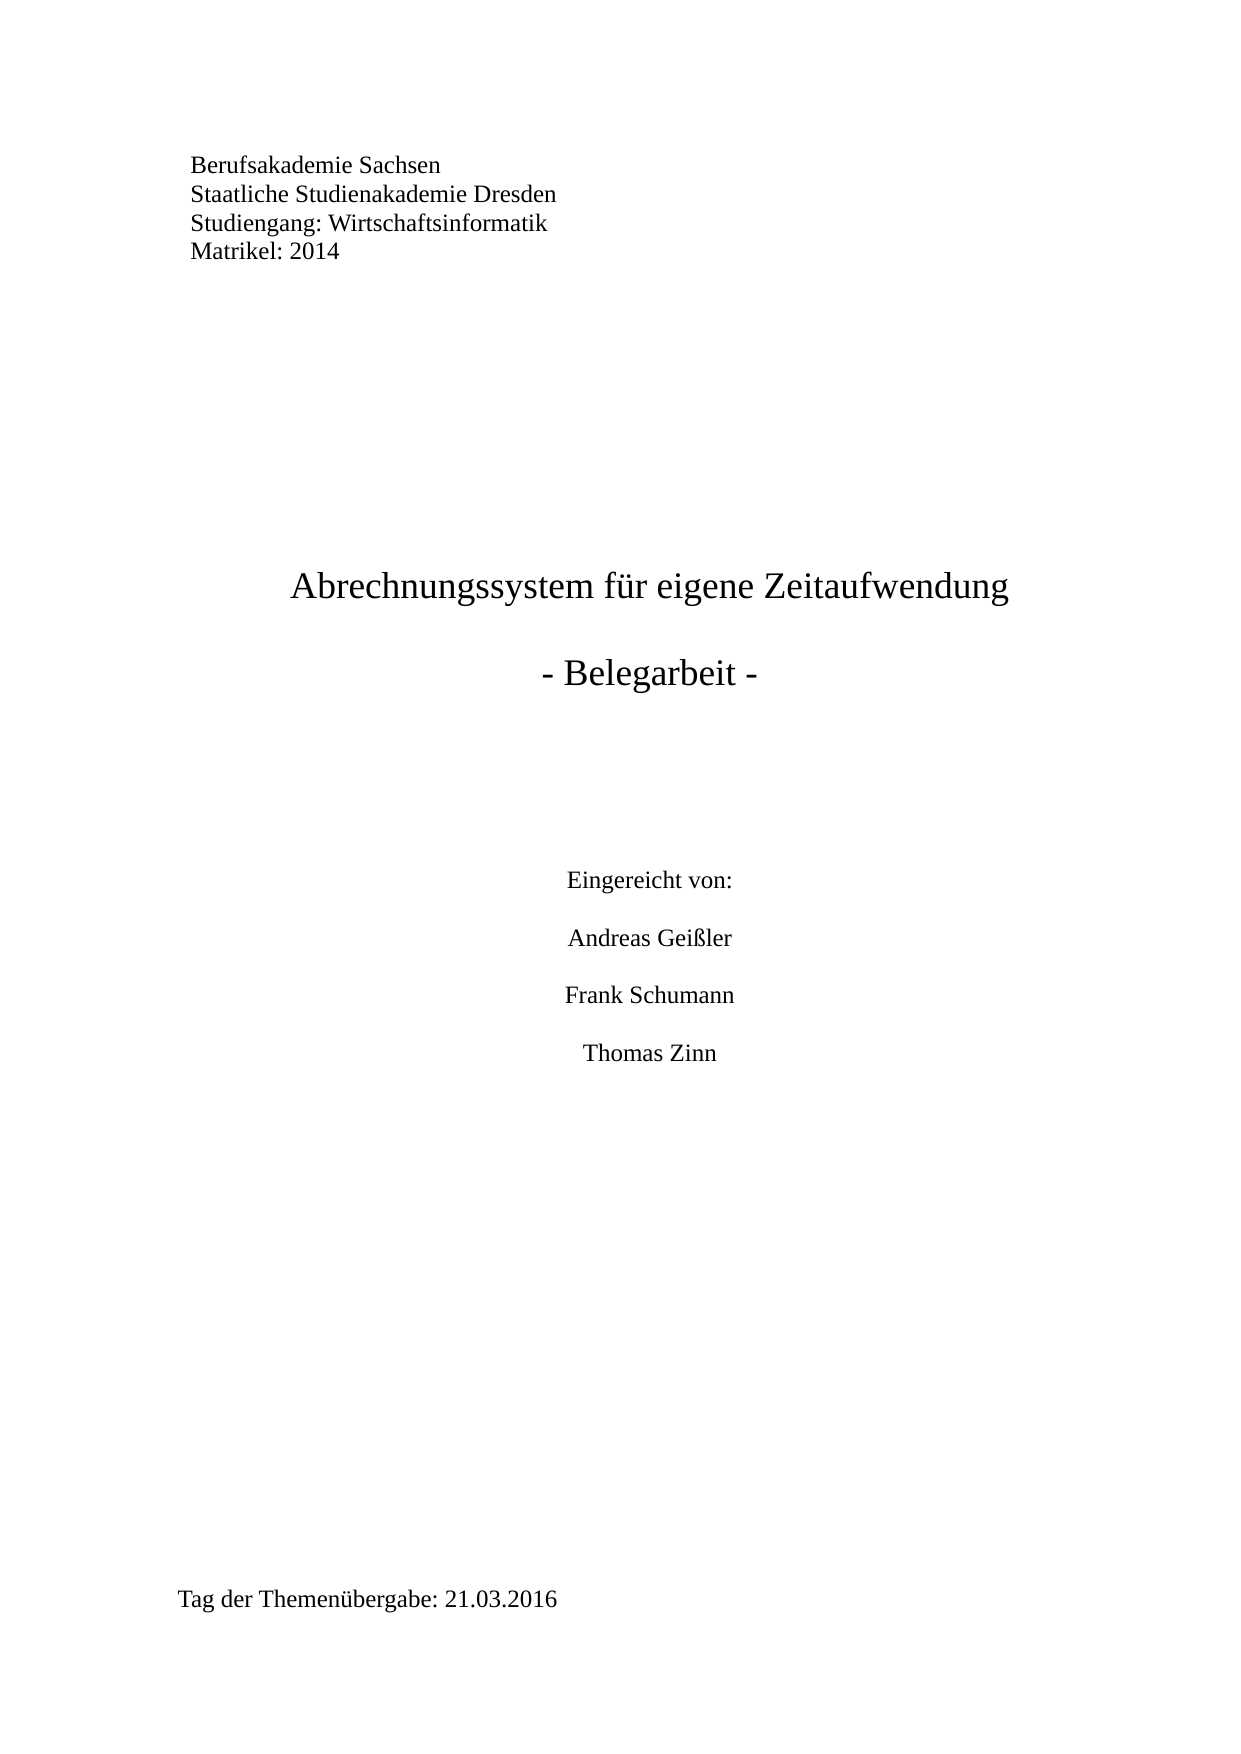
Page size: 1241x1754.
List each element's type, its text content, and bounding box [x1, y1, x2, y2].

text Thomas Zinn [177, 1038, 1122, 1067]
text Frank Schumann [177, 981, 1122, 1009]
text Eingereicht von: [177, 866, 1122, 894]
text Tag der Themenübergabe: 21.03.2016 [177, 1584, 1122, 1613]
text Abrechnungssystem für eigene Zeitaufwendung [177, 564, 1122, 607]
text Andreas Geißler [177, 923, 1122, 952]
text - Belegarbeit - [177, 650, 1122, 693]
